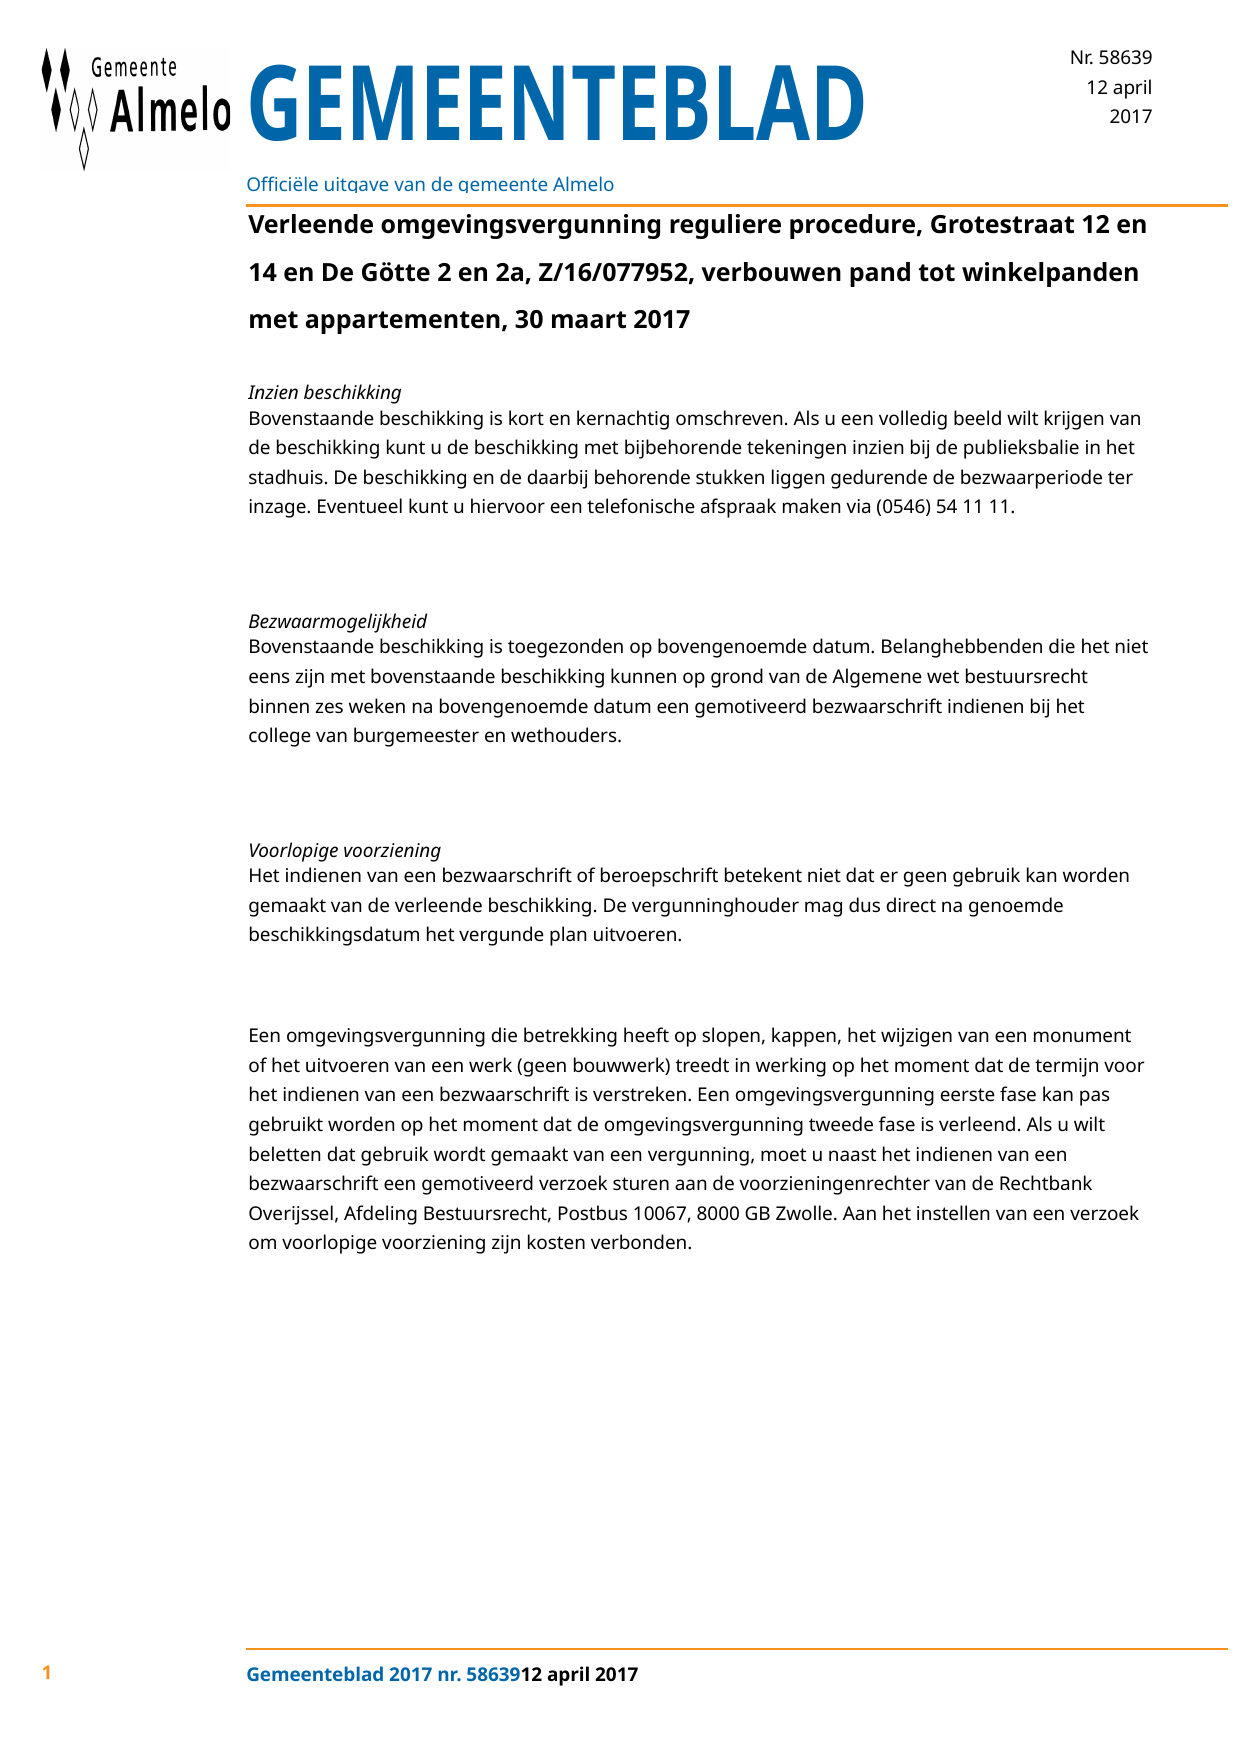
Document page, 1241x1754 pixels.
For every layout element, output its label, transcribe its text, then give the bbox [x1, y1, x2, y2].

text Inzien beschikking [248, 379, 1152, 405]
text Het indienen van een bezwaarschrift of beroepschrift betekent niet dat er geen gebruik kan worden gemaakt van de verleende beschikking. De vergunninghouder mag dus direct na genoemde beschikkingsdatum het vergunde plan uitvoeren. [248, 862, 1152, 947]
text Voorlopige voorziening [248, 837, 1152, 862]
text Bezwaarmogelijkheid [248, 608, 1152, 634]
text Bovenstaande beschikking is kort en kernachtig omschreven. Als u een volledig beeld wilt krijgen van de beschikking kunt u de beschikking met bijbehorende tekeningen inzien bij de publieksbalie in het stadhuis. De beschikking en de daarbij behorende stukken liggen gedurende de bezwaarperiode ter inzage. Eventueel kunt u hiervoor een telefonische afspraak maken via (0546) 54 11 11. [248, 405, 1152, 519]
text Bovenstaande beschikking is toegezonden op bovengenoemde datum. Belanghebbenden die het niet eens zijn met bovenstaande beschikking kunnen op grond van de Algemene wet bestuursrecht binnen zes weken na bovengenoemde datum een gemotiveerd bezwaarschrift indienen bij het college van burgemeester en wethouders. [248, 634, 1152, 748]
text Een omgevingsvergunning die betrekking heeft op slopen, kappen, het wijzigen van een monument of het uitvoeren van een werk (geen bouwwerk) treedt in werking op het moment dat de termijn voor het indienen van een bezwaarschrift is verstreken. Een omgevingsvergunning eerste fase kan pas gebruikt worden op het moment dat de omgevingsvergunning tweede fase is verleend. Als u wilt beletten dat gebruik wordt gemaakt van een vergunning, moet u naast het indienen van een bezwaarschrift een gemotiveerd verzoek sturen aan de voorzieningenrechter van de Rechtbank Overijssel, Afdeling Bestuursrecht, Postbus 10067, 8000 GB Zwolle. Aan het instellen van een verzoek om voorlopige voorziening zijn kosten verbonden. [248, 1022, 1152, 1255]
text Verleende omgevingsvergunning reguliere procedure, Grotestraat 12 en 14 en De Götte 2 en 2a, Z/16/077952, verbouwen pand tot winkelpanden met appartementen, 30 maart 2017 [248, 207, 1152, 336]
picture [41, 47, 231, 172]
